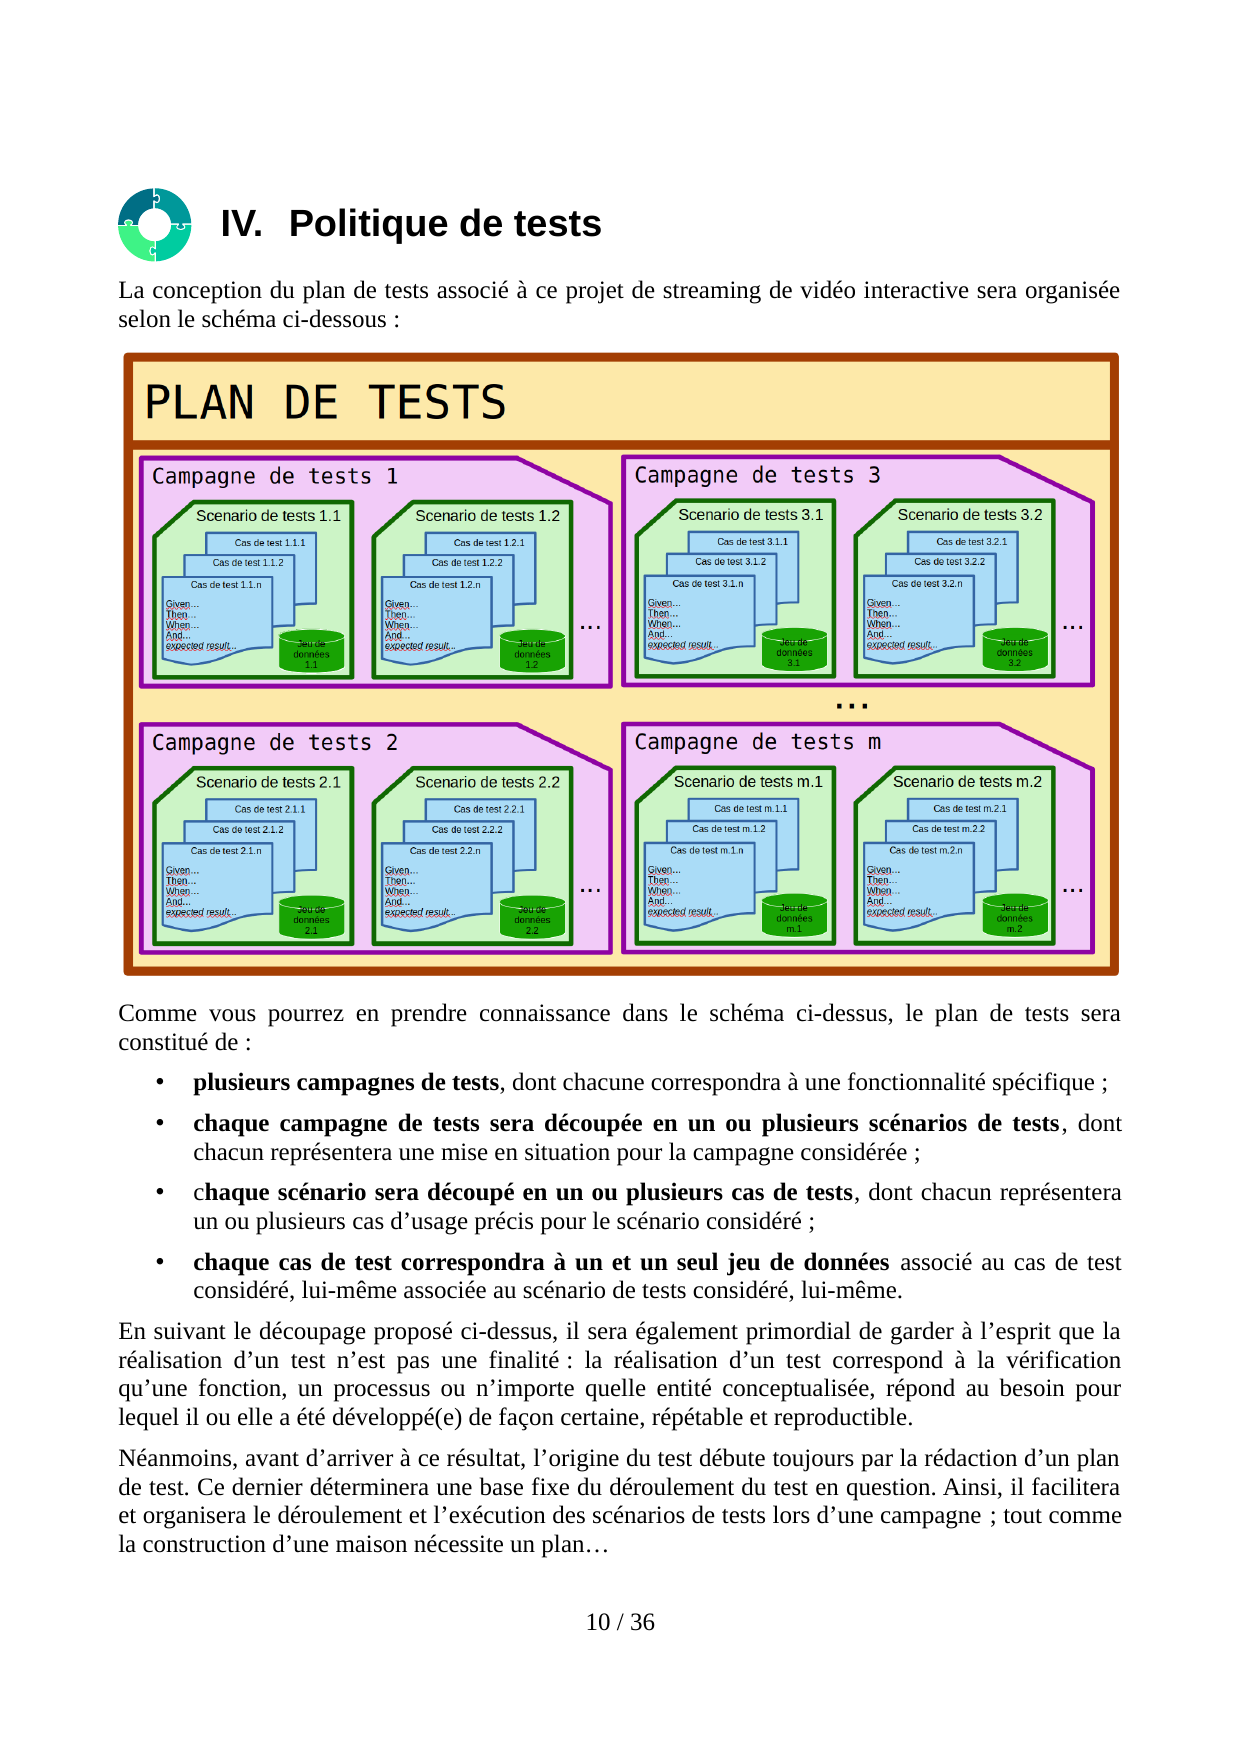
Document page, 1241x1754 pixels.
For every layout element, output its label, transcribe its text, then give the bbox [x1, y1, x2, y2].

text En suivant le découpage proposé ci-dessus, il sera également primordial de garder à l’esprit que la réalisation d’un test n’est pas une finalité : la réalisation d’un test correspond à la vérification qu’une fonction, un processus ou n’importe quelle entité conceptualisée, répond au besoin pour lequel il ou elle a été développé(e) de façon certaine, répétable et reproductible. [118, 1316, 1122, 1431]
list plusieurs campagnes de tests, dont chacune correspondra à une fonctionnalité spécifique ; [156, 1067, 1122, 1096]
text Comme vous pourrez en prendre connaissance dans le schéma ci-dessus, le plan de tests sera constitué de : [118, 998, 1122, 1055]
text Néanmoins, avant d’arriver à ce résultat, l’origine du test débute toujours par la rédaction d’un plan de test. Ce dernier déterminera une base fixe du déroulement du test en question. Ainsi, il facilitera et organisera le déroulement et l’exécution des scénarios de tests lors d’une campagne ; tout comme la construction d’une maison nécessite un plan… [118, 1443, 1122, 1558]
list chaque cas de test correspondra à un et un seul jeu de données associé au cas de test considéré, lui-même associée au scénario de tests considéré, lui-même. [156, 1247, 1122, 1304]
picture [118, 344, 1123, 981]
list chaque scénario sera découpé en un ou plusieurs cas de tests, dont chacun représentera un ou plusieurs cas d’usage précis pour le scénario considéré ; [156, 1177, 1122, 1235]
list chaque campagne de tests sera découpée en un ou plusieurs scénarios de tests, dont chacun représentera une mise en situation pour la campagne considérée ; [156, 1108, 1122, 1165]
subtitle Politique de tests [184, 201, 1122, 245]
subtitle [131, 209, 171, 245]
text La conception du plan de tests associé à ce projet de streaming de vidéo interactive sera organisée selon le schéma ci-dessous : [118, 275, 1122, 332]
